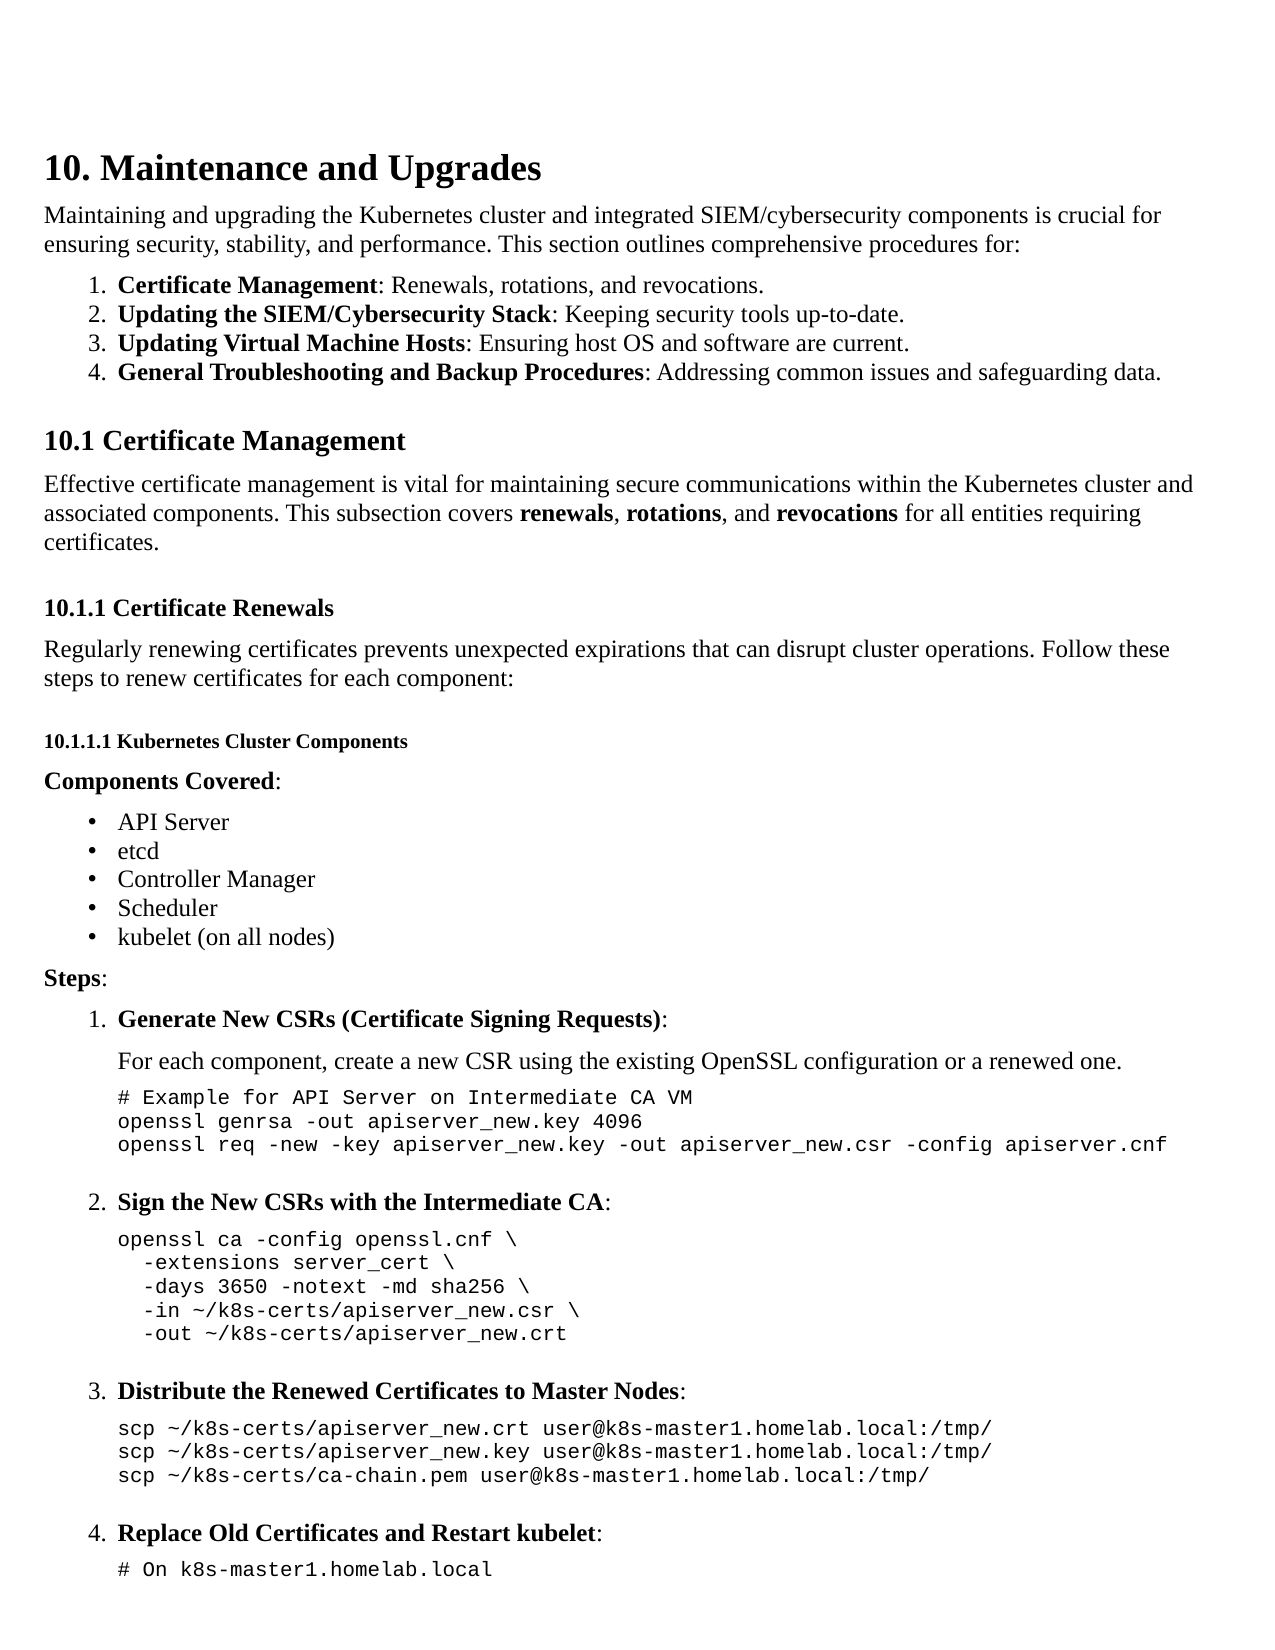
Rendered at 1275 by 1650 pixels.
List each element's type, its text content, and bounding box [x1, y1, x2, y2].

list For each component, create a new CSR using the existing OpenSSL configuration or a renewed one. [88, 1046, 1217, 1074]
list scp ~/k8s-certs/apiserver_new.crt user@k8s-master1.homelab.local:/tmp/ [88, 1418, 1217, 1441]
list -days 3650 -notext -md sha256 \ [88, 1276, 1217, 1299]
list Sign the New CSRs with the Intermediate CA: [88, 1187, 1217, 1216]
list Updating the SIEM/Cybersecurity Stack: Keeping security tools up-to-date. [88, 299, 1217, 328]
list Updating Virtual Machine Hosts: Ensuring host OS and software are current. [88, 328, 1217, 357]
list API Server [88, 807, 1217, 836]
list Controller Manager [88, 864, 1217, 893]
list Scheduler [88, 893, 1217, 922]
list -extensions server_cert \ [88, 1252, 1217, 1276]
subtitle 10.1.1.1 Kubernetes Cluster Components [44, 729, 1217, 753]
list openssl genrsa -out apiserver_new.key 4096 [88, 1111, 1217, 1134]
list # Example for API Server on Intermediate CA VM [88, 1087, 1217, 1111]
subtitle 10. Maintenance and Upgrades [44, 145, 1217, 188]
list -out ~/k8s-certs/apiserver_new.crt [88, 1323, 1217, 1347]
list Replace Old Certificates and Restart kubelet: [88, 1518, 1217, 1547]
list Certificate Management: Renewals, rotations, and revocations. [88, 271, 1217, 299]
text Components Covered: [44, 766, 1217, 794]
list kubelet (on all nodes) [88, 922, 1217, 951]
list scp ~/k8s-certs/apiserver_new.key user@k8s-master1.homelab.local:/tmp/ [88, 1441, 1217, 1465]
list Distribute the Renewed Certificates to Master Nodes: [88, 1376, 1217, 1405]
list # On k8s-master1.homelab.local [88, 1559, 1217, 1583]
text Maintaining and upgrading the Kubernetes cluster and integrated SIEM/cybersecurity components is crucial for ensuring security, stability, and performance. This section outlines comprehensive procedures for: [44, 201, 1217, 258]
list General Troubleshooting and Backup Procedures: Addressing common issues and safeguarding data. [88, 357, 1217, 386]
text Steps: [44, 963, 1217, 992]
subtitle 10.1.1 Certificate Renewals [44, 593, 1217, 622]
list Generate New CSRs (Certificate Signing Requests): [88, 1004, 1217, 1033]
list openssl ca -config openssl.cnf \ [88, 1229, 1217, 1252]
text Regularly renewing certificates prevents unexpected expirations that can disrupt cluster operations. Follow these steps to renew certificates for each component: [44, 634, 1217, 692]
list openssl req -new -key apiserver_new.key -out apiserver_new.csr -config apiserver.cnf [88, 1134, 1217, 1158]
list -in ~/k8s-certs/apiserver_new.csr \ [88, 1299, 1217, 1323]
list scp ~/k8s-certs/ca-chain.pem user@k8s-master1.homelab.local:/tmp/ [88, 1465, 1217, 1488]
subtitle 10.1 Certificate Management [44, 423, 1217, 457]
list etcd [88, 836, 1217, 864]
text Effective certificate management is vital for maintaining secure communications within the Kubernetes cluster and associated components. This subsection covers renewals, rotations, and revocations for all entities requiring certificates. [44, 469, 1217, 555]
